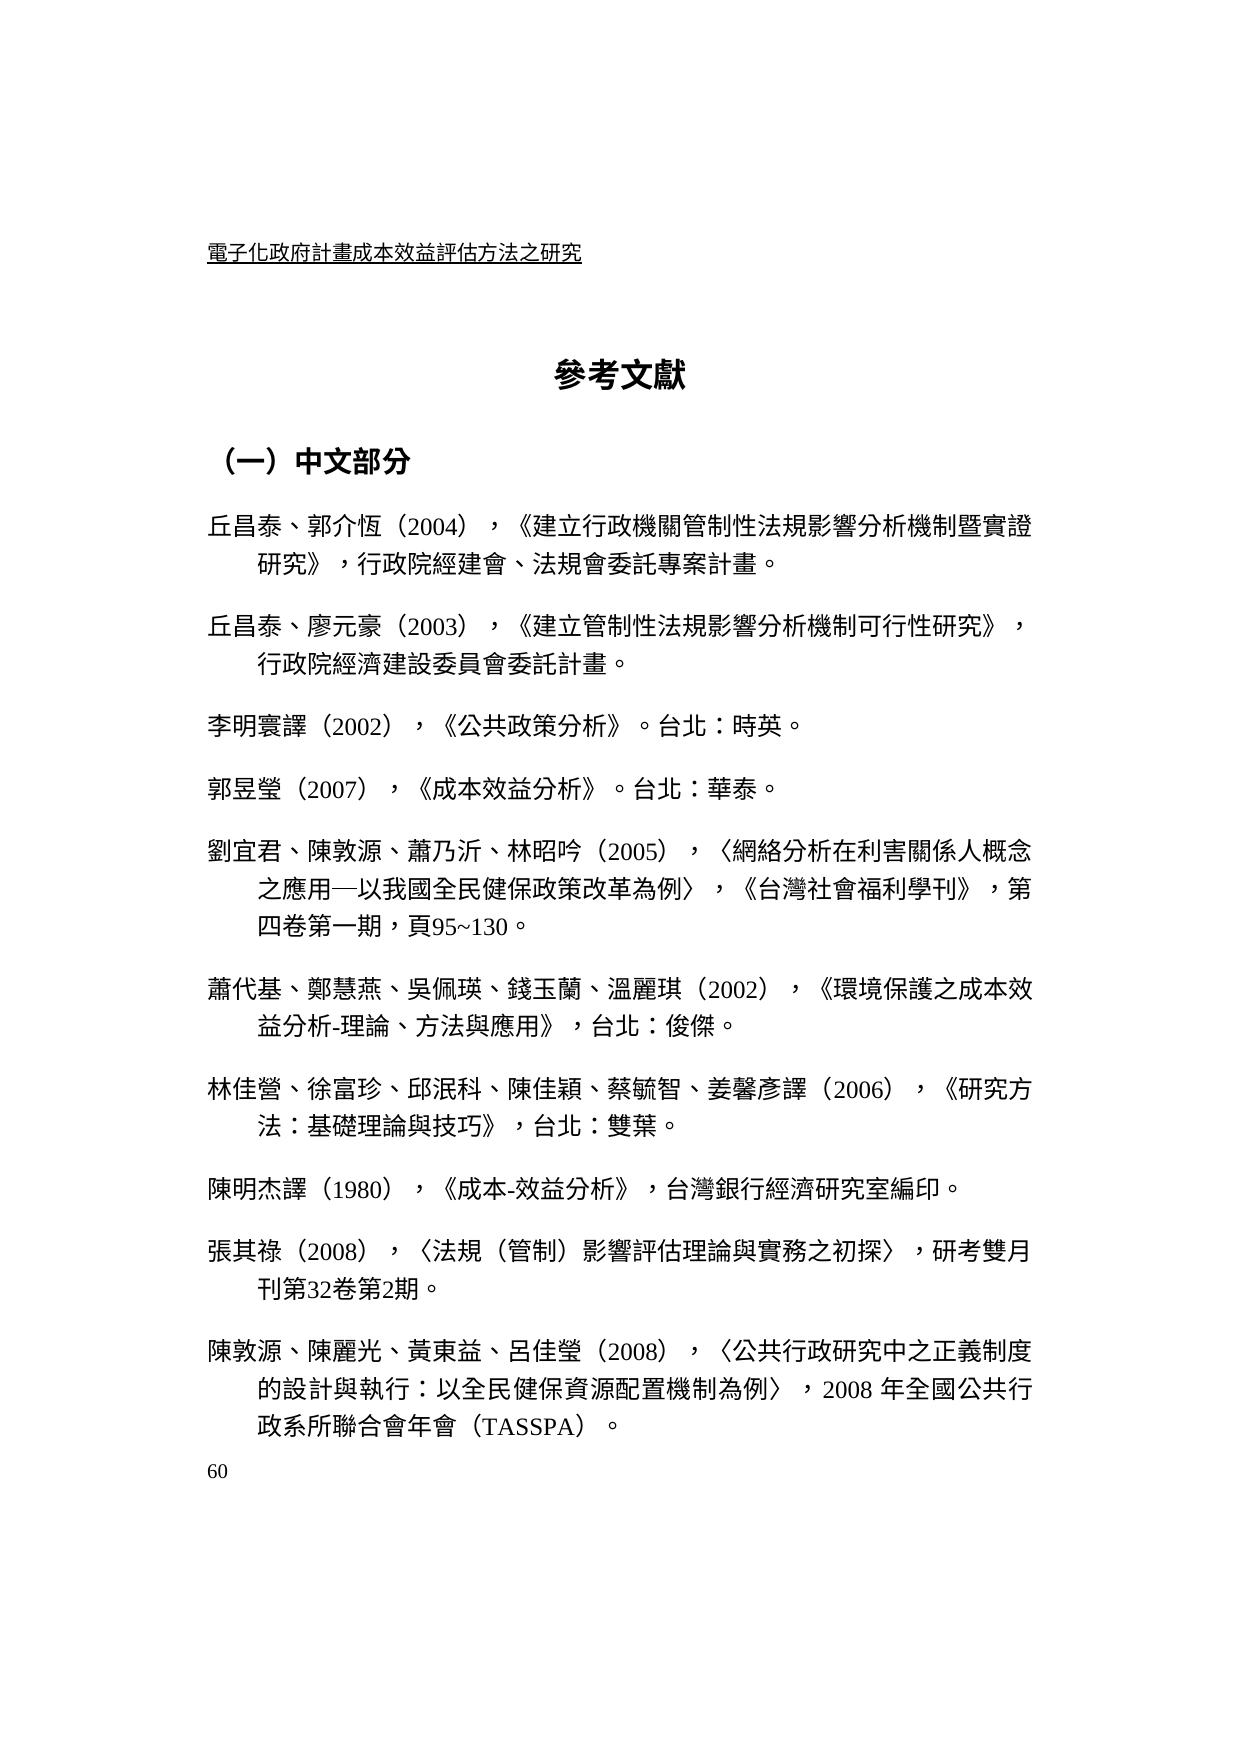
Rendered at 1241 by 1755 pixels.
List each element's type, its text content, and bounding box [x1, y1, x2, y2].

text 丘昌泰、郭介恆（2004），《建立行政機關管制性法規影響分析機制暨實證研究》，行政院經建會、法規會委託專案計畫。 [207, 506, 1033, 581]
text 丘昌泰、廖元豪（2003），《建立管制性法規影響分析機制可行性研究》，行政院經濟建設委員會委託計畫。 [207, 606, 1033, 681]
text （一）中文部分 [207, 431, 1033, 483]
text 參考文獻 [207, 358, 1033, 395]
text 張其祿（2008），〈法規（管制）影響評估理論與實務之初探〉，研考雙月刊第32卷第2期。 [207, 1231, 1033, 1306]
text 林佳營、徐富珍、邱泯科、陳佳穎、蔡毓智、姜馨彥譯（2006），《研究方法：基礎理論與技巧》，台北：雙葉。 [207, 1068, 1033, 1143]
text 陳明杰譯（1980），《成本-效益分析》，台灣銀行經濟研究室編印。 [207, 1168, 1033, 1206]
text 陳敦源、陳麗光、黃東益、呂佳瑩（2008），〈公共行政研究中之正義制度的設計與執行：以全民健保資源配置機制為例〉，2008 年全國公共行政系所聯合會年會（TASSPA）。 [207, 1331, 1033, 1443]
text 蕭代基、鄭慧燕、吳佩瑛、錢玉蘭、溫麗琪（2002），《環境保護之成本效益分析-理論、方法與應用》，台北：俊傑。 [207, 968, 1033, 1043]
text 劉宜君、陳敦源、蕭乃沂、林昭吟（2005），〈網絡分析在利害關係人概念之應用─以我國全民健保政策改革為例〉，《台灣社會福利學刊》，第四卷第一期，頁95~130。 [207, 831, 1033, 943]
text 郭昱瑩（2007），《成本效益分析》。台北：華泰。 [207, 768, 1033, 806]
text 李明寰譯（2002），《公共政策分析》。台北：時英。 [207, 706, 1033, 743]
